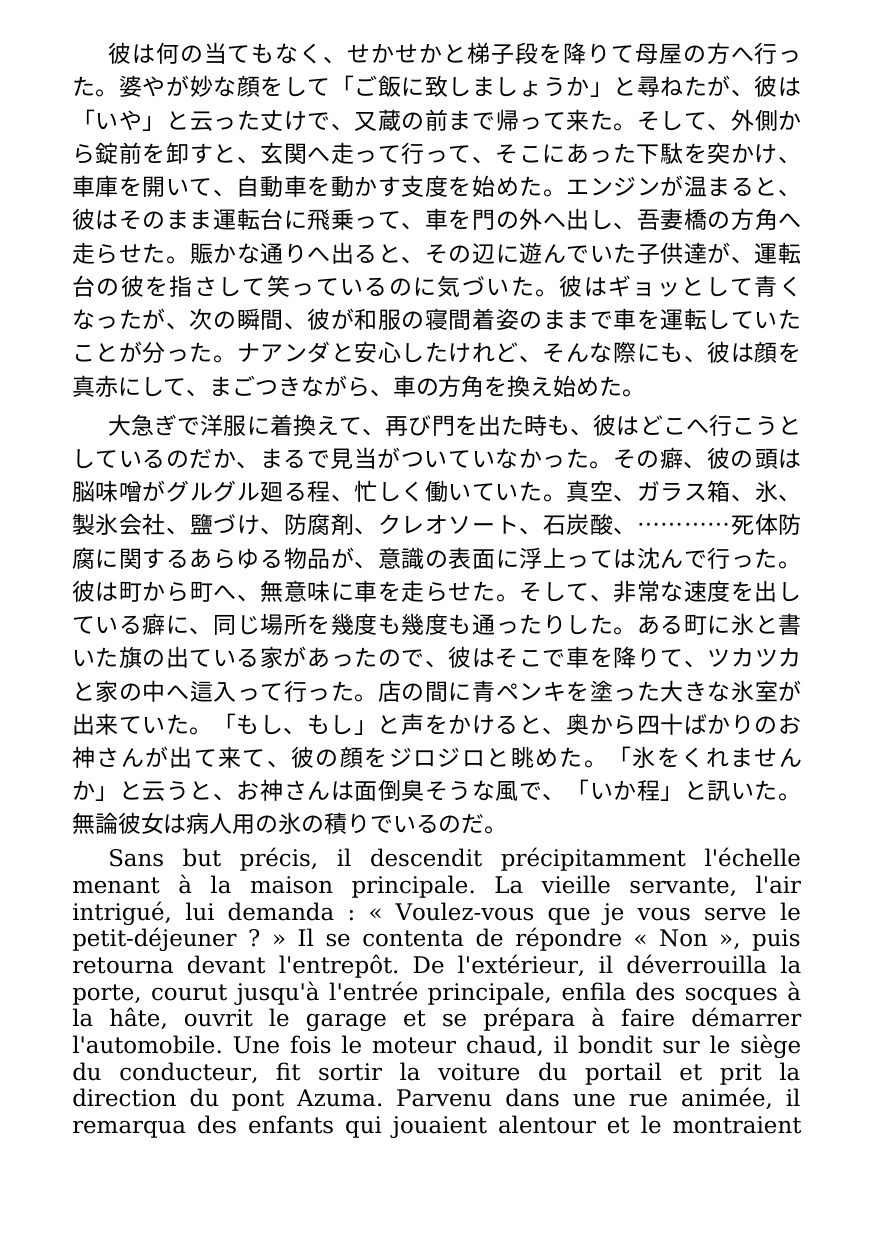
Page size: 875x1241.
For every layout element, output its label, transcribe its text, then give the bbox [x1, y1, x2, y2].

text Sans but précis, il descendit précipitamment l'échelle menant à la maison principale. La vieille servante, l'air intrigué, lui demanda : « Voulez-vous que je vous serve le petit-déjeuner ? » Il se contenta de répondre « Non », puis retourna devant l'entrepôt. De l'extérieur, il déverrouilla la porte, courut jusqu'à l'entrée principale, enfila des socques à la hâte, ouvrit le garage et se prépara à faire démarrer l'automobile. Une fois le moteur chaud, il bondit sur le siège du conducteur, fit sortir la voiture du portail et prit la direction du pont Azuma. Parvenu dans une rue animée, il remarqua des enfants qui jouaient alentour et le montraient [72, 845, 802, 1139]
text 大急ぎで洋服に着換えて、再び門を出た時も、彼はどこへ行こうとしているのだか、まるで見当がついていなかった。その癖、彼の頭は脳味噌がグルグル廻る程、忙しく働いていた。真空、ガラス箱、氷、製氷会社、鹽づけ、防腐剤、クレオソート、石炭酸、…………死体防腐に関するあらゆる物品が、意識の表面に浮上っては沈んで行った。彼は町から町へ、無意味に車を走らせた。そして、非常な速度を出している癖に、同じ場所を幾度も幾度も通ったりした。ある町に氷と書いた旗の出ている家があったので、彼はそこで車を降りて、ツカツカと家の中へ這入って行った。店の間に青ペンキを塗った大きな氷室が出来ていた。「もし、もし」と声をかけると、奥から四十ばかりのお神さんが出て来て、彼の顔をジロジロと眺めた。「氷をくれませんか」と云うと、お神さんは面倒臭そうな風で、「いか程」と訊いた。無論彼女は病人用の氷の積りでいるのだ。 [72, 407, 802, 839]
text 彼は何の当てもなく、せかせかと梯子段を降りて母屋の方へ行った。婆やが妙な顔をして「ご飯に致しましょうか」と尋ねたが、彼は「いや」と云った丈けで、又蔵の前まで帰って来た。そして、外側から錠前を卸すと、玄関へ走って行って、そこにあった下駄を突かけ、車庫を開いて、自動車を動かす支度を始めた。エンジンが温まると、彼はそのまま運転台に飛乗って、車を門の外へ出し、吾妻橋の方角へ走らせた。賑かな通りへ出ると、その辺に遊んでいた子供達が、運転台の彼を指さして笑っているのに気づいた。彼はギョッとして青くなったが、次の瞬間、彼が和服の寝間着姿のままで車を運転していたことが分った。ナアンダと安心したけれど、そんな際にも、彼は顔を真赤にして、まごつきながら、車の方角を換え始めた。 [72, 36, 802, 402]
